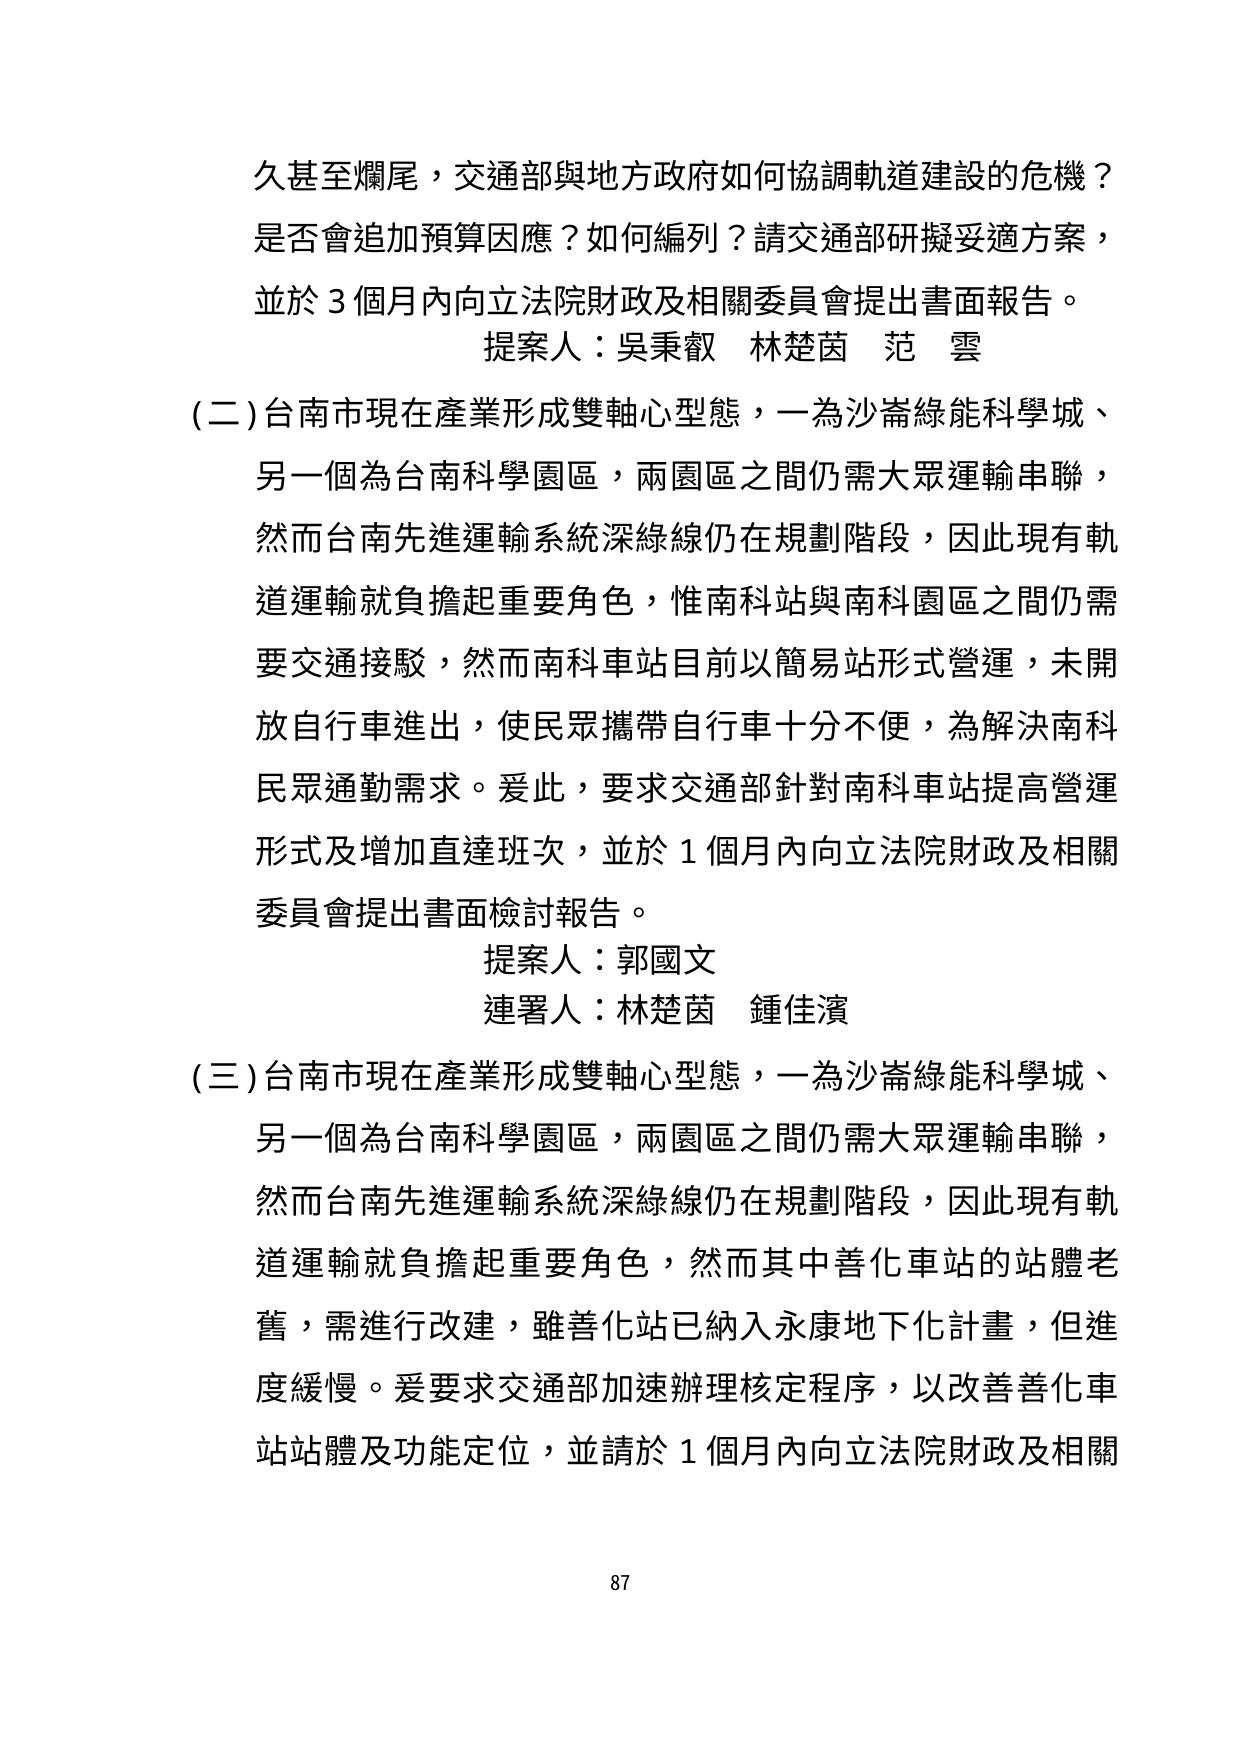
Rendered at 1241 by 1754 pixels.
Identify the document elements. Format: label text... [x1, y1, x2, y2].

text 連署人：林楚茵 鍾佳濱 [483, 982, 1120, 1032]
text (三)台南市現在產業形成雙軸心型態，一為沙崙綠能科學城、另一個為台南科學園區，兩園區之間仍需大眾運輸串聯，然而台南先進運輸系統深綠線仍在規劃階段，因此現有軌道運輸就負擔起重要角色，然而其中善化車站的站體老舊，需進行改建，雖善化站已納入永康地下化計畫，但進度緩慢。爰要求交通部加速辦理核定程序，以改善善化車站站體及功能定位，並請於1個月內向立法院財政及相關 [187, 1032, 1120, 1469]
text 提案人：郭國文 [483, 932, 1120, 982]
text (二)台南市現在產業形成雙軸心型態，一為沙崙綠能科學城、另一個為台南科學園區，兩園區之間仍需大眾運輸串聯，然而台南先進運輸系統深綠線仍在規劃階段，因此現有軌道運輸就負擔起重要角色，惟南科站與南科園區之間仍需要交通接駁，然而南科車站目前以簡易站形式營運，未開放自行車進出，使民眾攜帶自行車十分不便，為解決南科民眾通勤需求。爰此，要求交通部針對南科車站提高營運形式及增加直達班次，並於1個月內向立法院財政及相關委員會提出書面檢討報告。 [187, 369, 1120, 932]
text 久甚至爛尾，交通部與地方政府如何協調軌道建設的危機？是否會追加預算因應？如何編列？請交通部研擬妥適方案，並於3個月內向立法院財政及相關委員會提出書面報告。 [187, 132, 1120, 319]
text 提案人：吳秉叡 林楚茵 范 雲 [483, 319, 1120, 369]
